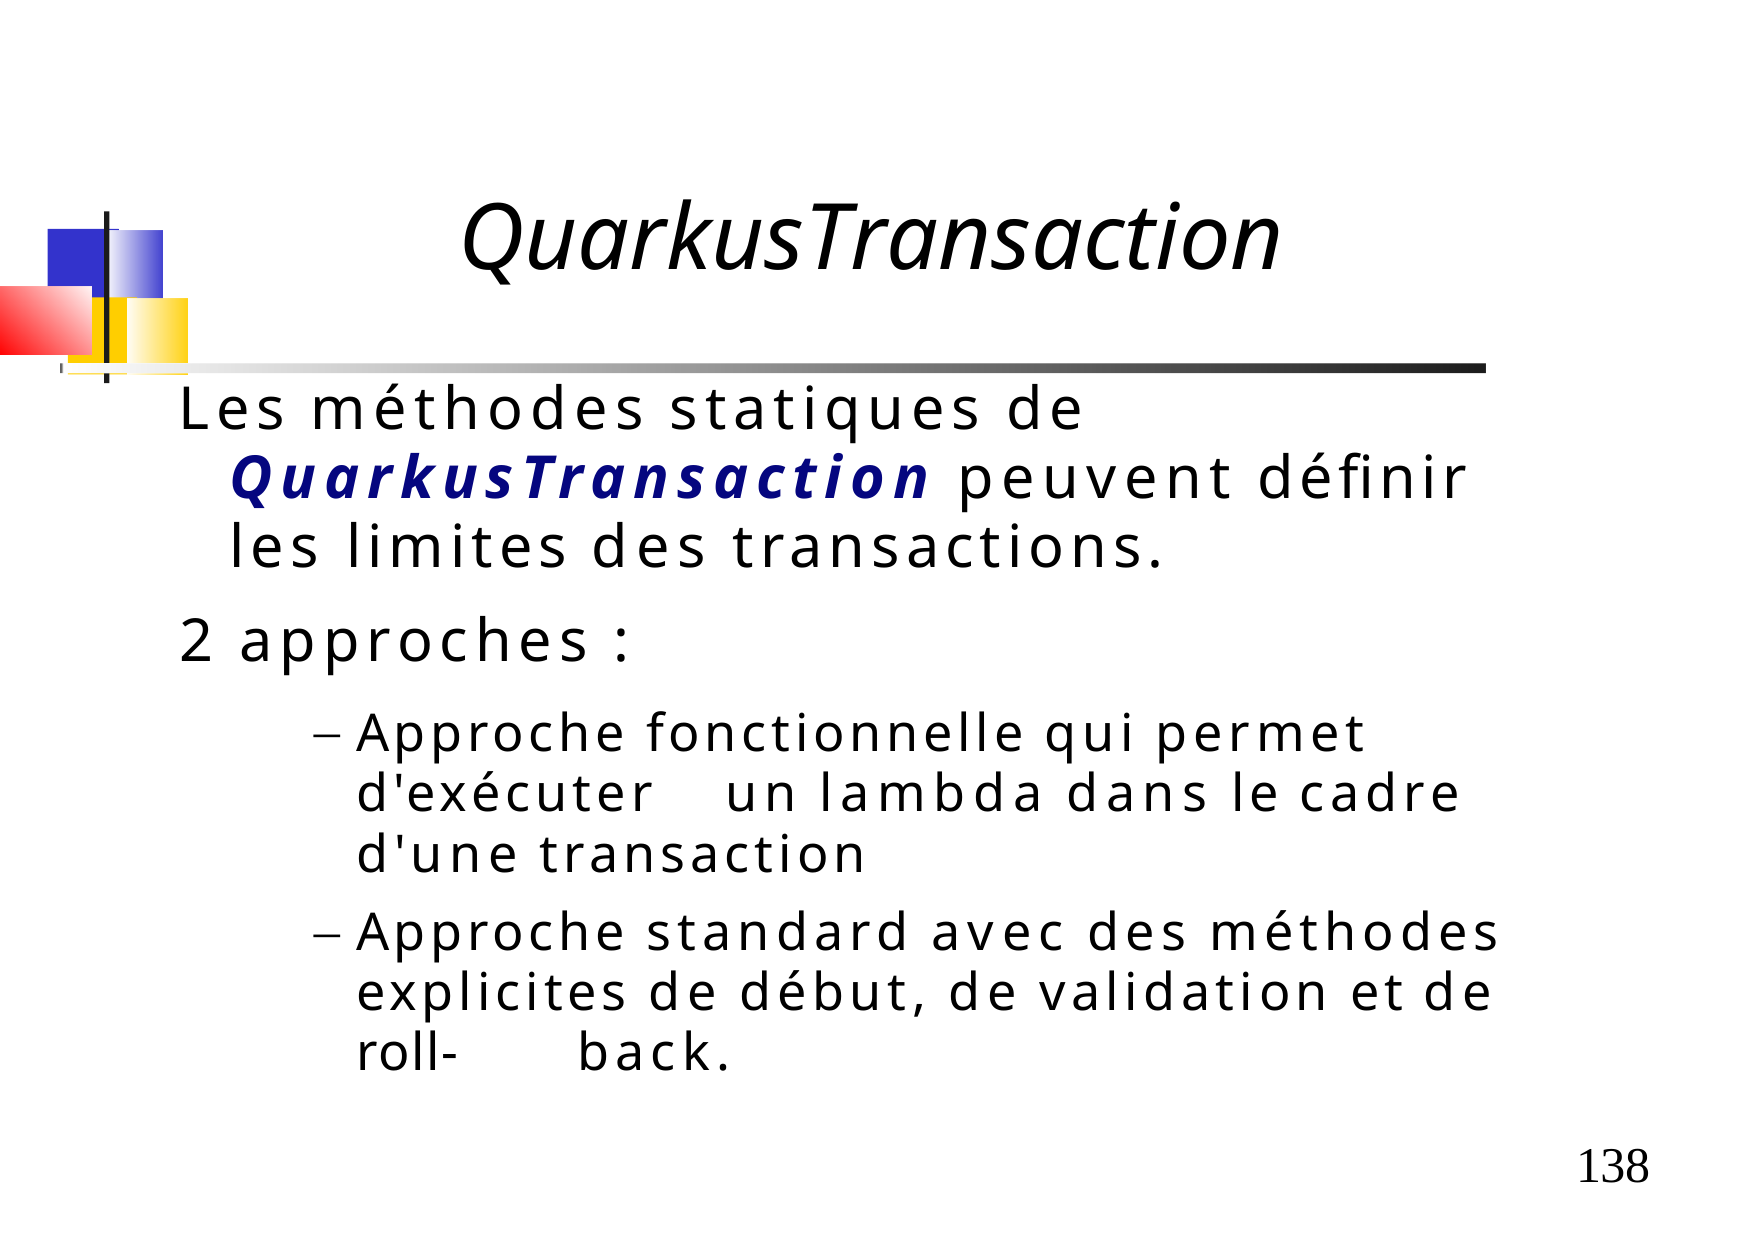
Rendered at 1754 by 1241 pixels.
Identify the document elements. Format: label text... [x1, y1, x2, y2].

picture [60, 229, 1486, 384]
list Les méthodes statiques de QuarkusTransaction peuvent définir les limites des transactions. 2 approches : Approche fonctionnelle qui permet d'exécuter un lambda dans le cadre d'une transaction Approche standard avec des méthodes explicites de début, de validation et de roll- back. [177, 365, 1563, 1083]
slide_number 138 [1569, 1135, 1660, 1241]
picture [0, 285, 92, 355]
title QuarkusTransaction [179, 183, 1564, 340]
